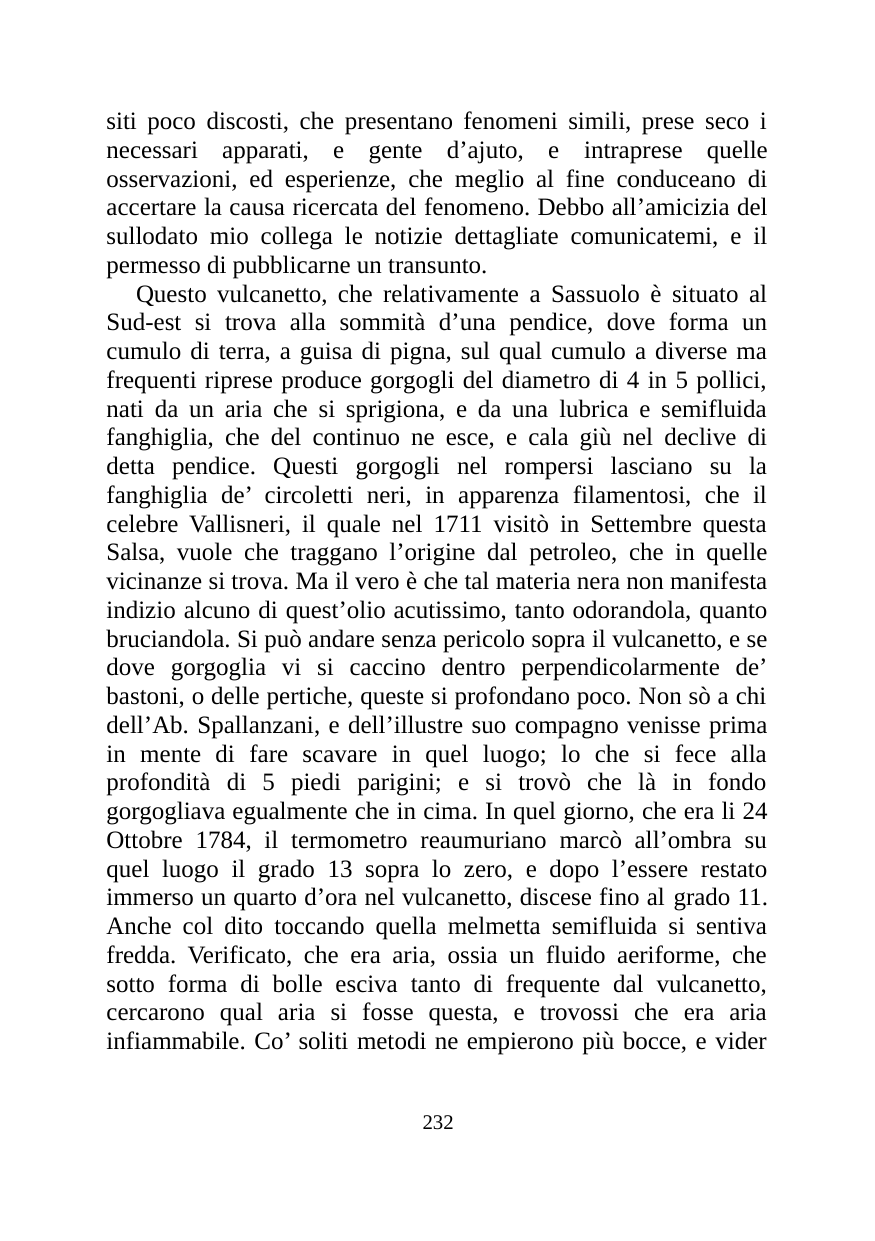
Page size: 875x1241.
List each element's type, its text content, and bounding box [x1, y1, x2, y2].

text siti poco discosti, che presentano fenomeni simili, prese seco i necessari apparati, e gente d’ajuto, e intraprese quelle osservazioni, ed esperienze, che meglio al fine conduceano di accertare la causa ricercata del fenomeno. Debbo all’amicizia del sullodato mio collega le notizie dettagliate comunicatemi, e il permesso di pubblicarne un transunto. [106, 106, 768, 279]
text Questo vulcanetto, che relativamente a Sassuolo è situato al Sud-est si trova alla sommità d’una pendice, dove forma un cumulo di terra, a guisa di pigna, sul qual cumulo a diverse ma frequenti riprese produce gorgogli del diametro di 4 in 5 pollici, nati da un aria che si sprigiona, e da una lubrica e semifluida fanghiglia, che del continuo ne esce, e cala giù nel declive di detta pendice. Questi gorgogli nel rompersi lasciano su la fanghiglia de’ circoletti neri, in apparenza filamentosi, che il celebre Vallisneri, il quale nel 1711 visitò in Settembre questa Salsa, vuole che traggano l’origine dal petroleo, che in quelle vicinanze si trova. Ma il vero è che tal materia nera non manifesta indizio alcuno di quest’olio acutissimo, tanto odorandola, quanto bruciandola. Si può andare senza pericolo sopra il vulcanetto, e se dove gorgoglia vi si caccino dentro perpendicolarmente de’ bastoni, o delle pertiche, queste si profondano poco. Non sò a chi dell’Ab. Spallanzani, e dell’illustre suo compagno venisse prima in mente di fare scavare in quel luogo; lo che si fece alla profondità di 5 piedi parigini; e si trovò che là in fondo gorgogliava egualmente che in cima. In quel giorno, che era li 24 Ottobre 1784, il termometro reaumuriano marcò all’ombra su quel luogo il grado 13 sopra lo zero, e dopo l’essere restato immerso un quarto d’ora nel vulcanetto, discese fino al grado 11. Anche col dito toccando quella melmetta semifluida si sentiva fredda. Verificato, che era aria, ossia un fluido aeriforme, che sotto forma di bolle esciva tanto di frequente dal vulcanetto, cercarono qual aria si fosse questa, e trovossi che era aria infiammabile. Co’ soliti metodi ne empierono più bocce, e vider [106, 279, 768, 1055]
